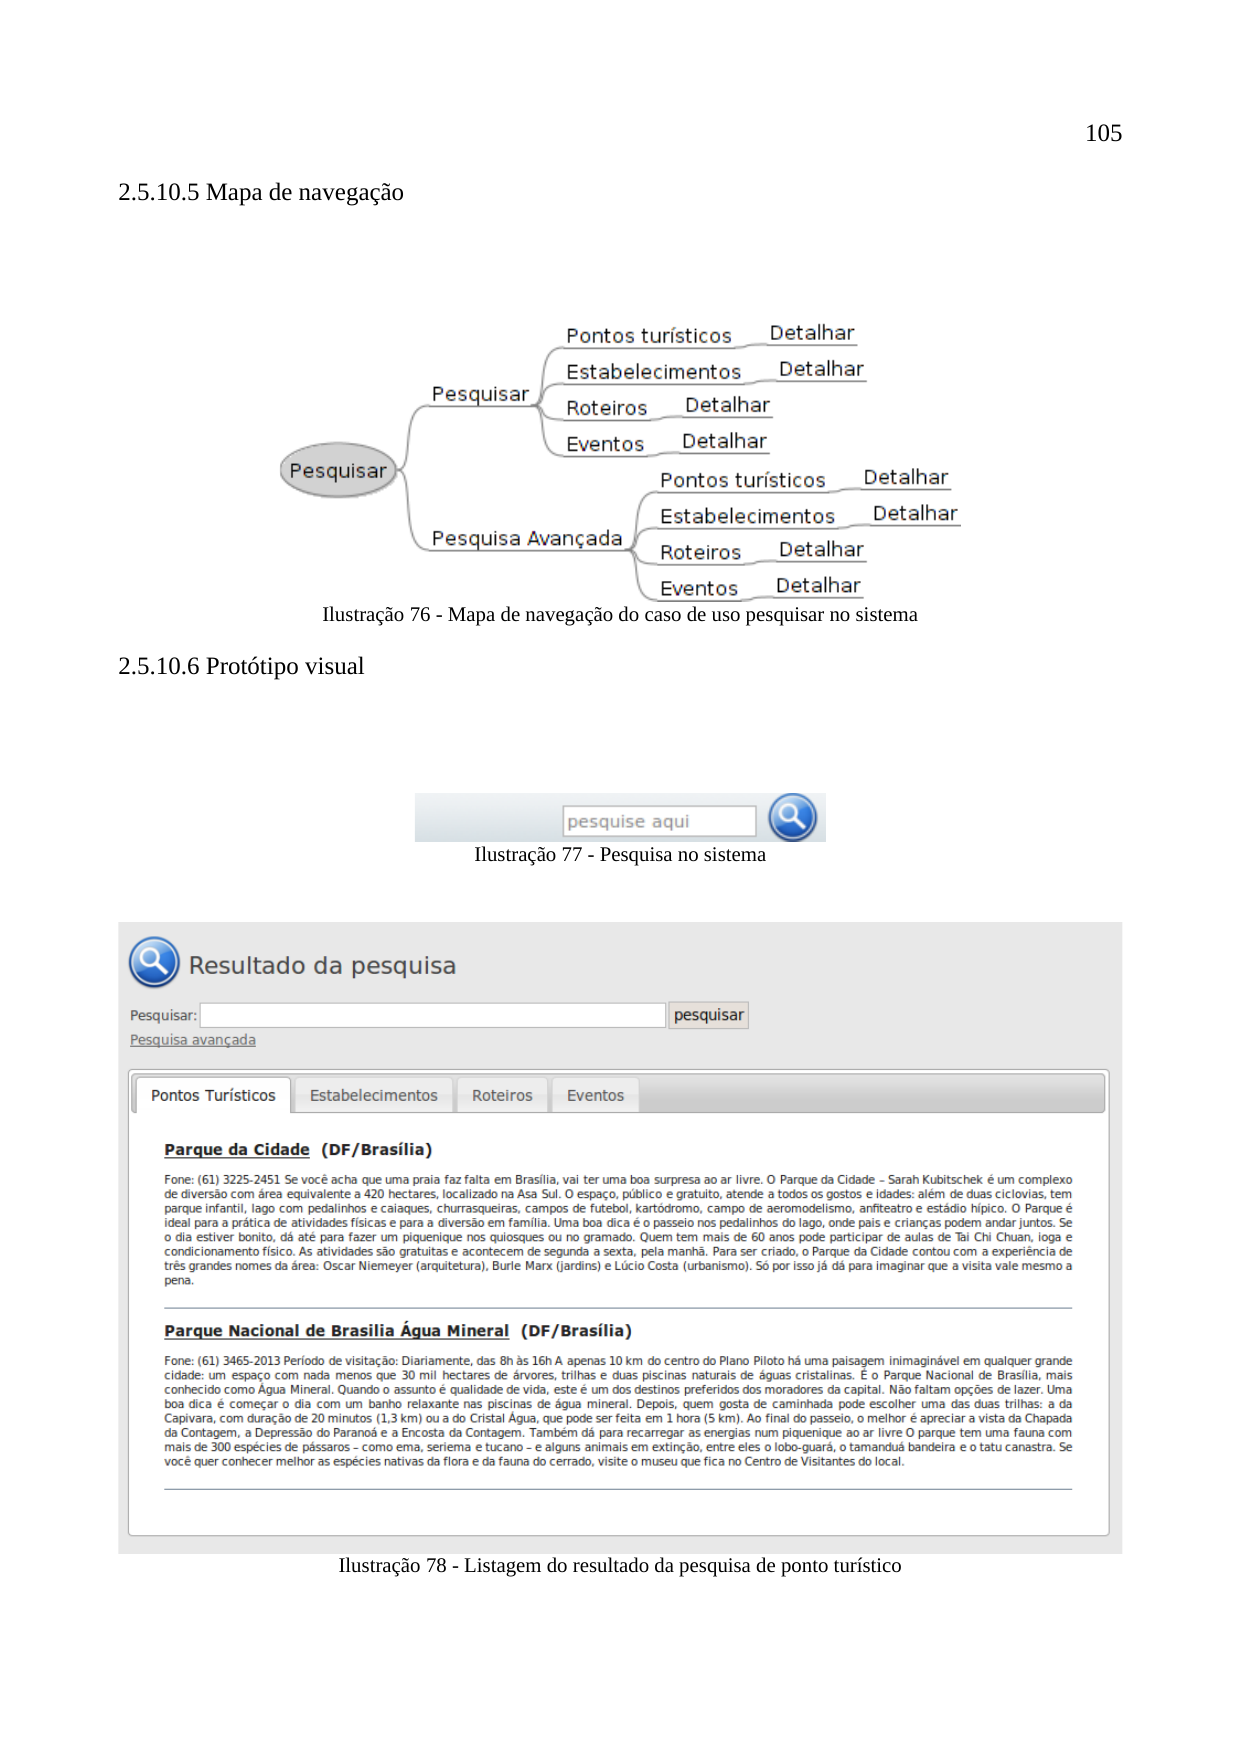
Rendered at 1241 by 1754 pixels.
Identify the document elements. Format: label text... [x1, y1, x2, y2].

picture [414, 793, 826, 842]
subtitle Protótipo visual [118, 651, 1122, 680]
picture [279, 319, 961, 602]
subtitle Mapa de navegação [118, 177, 1122, 206]
text Ilustração 76 - Mapa de navegação do caso de uso pesquisar no sistema [279, 602, 961, 626]
picture [118, 922, 1123, 1554]
text Ilustração 77 - Pesquisa no sistema [415, 842, 826, 866]
text Ilustração 78 - Listagem do resultado da pesquisa de ponto turístico [118, 1554, 1122, 1577]
